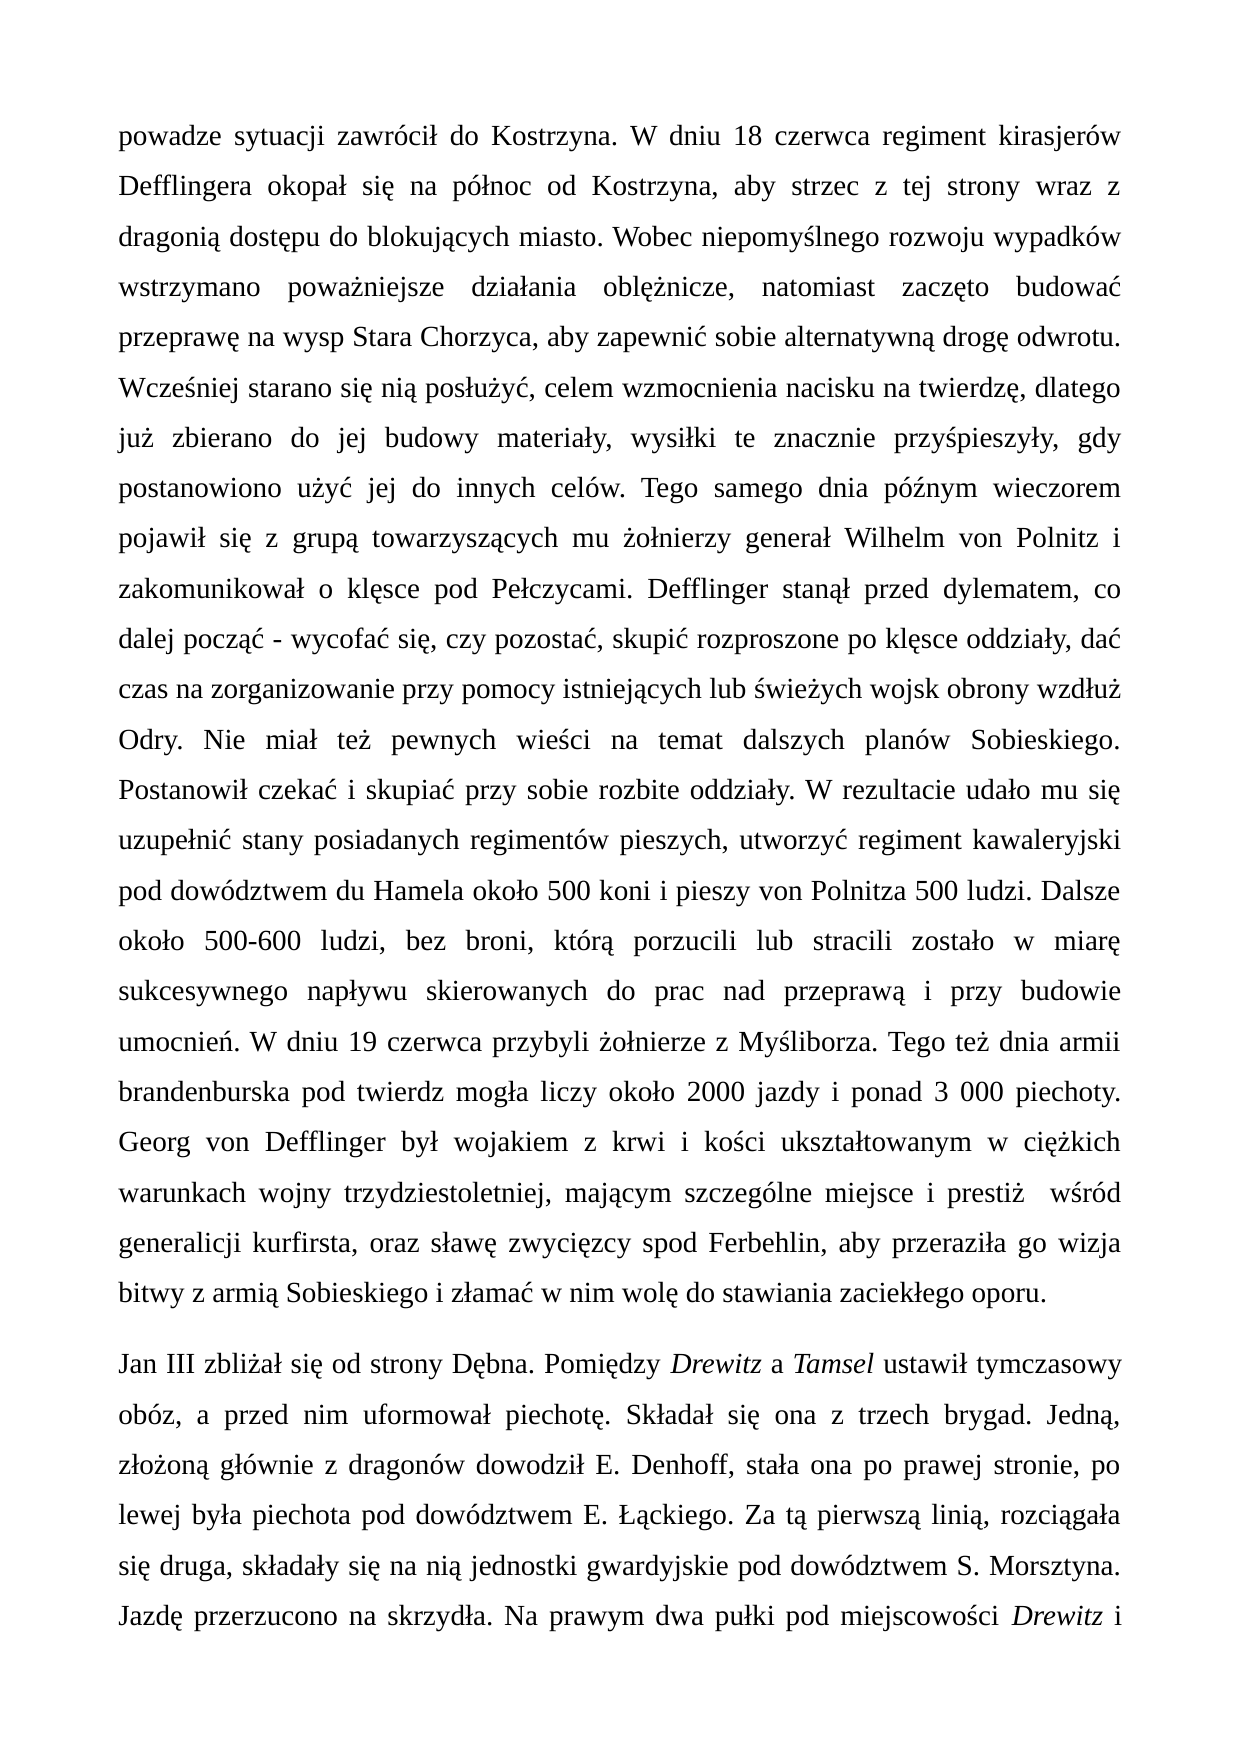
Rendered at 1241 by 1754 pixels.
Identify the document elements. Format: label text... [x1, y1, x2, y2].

text Jan III zbliżał się od strony Dębna. Pomiędzy Drewitz a Tamsel ustawił tymczasowy obóz, a przed nim uformował piechotę. Składał się ona z trzech brygad. Jedną, złożoną głównie z dragonów dowodził E. Denhoff, stała ona po prawej stronie, po lewej była piechota pod dowództwem E. Łąckiego. Za tą pierwszą linią, rozciągała się druga, składały się na nią jednostki gwardyjskie pod dowództwem S. Morsztyna. Jazdę przerzucono na skrzydła. Na prawym dwa pułki pod miejscowości Drewitz i [118, 1346, 1122, 1632]
text powadze sytuacji zawrócił do Kostrzyna. W dniu 18 czerwca regiment kirasjerów Defflingera okopał się na północ od Kostrzyna, aby strzec z tej strony wraz z dragonią dostępu do blokujących miasto. Wobec niepomyślnego rozwoju wypadków wstrzymano poważniejsze działania oblężnicze, natomiast zaczęto budować przeprawę na wysp Stara Chorzyca, aby zapewnić sobie alternatywną drogę odwrotu. Wcześniej starano się nią posłużyć, celem wzmocnienia nacisku na twierdzę, dlatego już zbierano do jej budowy materiały, wysiłki te znacznie przyśpieszyły, gdy postanowiono użyć jej do innych celów. Tego samego dnia późnym wieczorem pojawił się z grupą towarzyszących mu żołnierzy generał Wilhelm von Polnitz i zakomunikował o klęsce pod Pełczycami. Defflinger stanął przed dylematem, co dalej począć - wycofać się, czy pozostać, skupić rozproszone po klęsce oddziały, dać czas na zorganizowanie przy pomocy istniejących lub świeżych wojsk obrony wzdłuż Odry. Nie miał też pewnych wieści na temat dalszych planów Sobieskiego. Postanowił czekać i skupiać przy sobie rozbite oddziały. W rezultacie udało mu się uzupełnić stany posiadanych regimentów pieszych, utworzyć regiment kawaleryjski pod dowództwem du Hamela około 500 koni i pieszy von Polnitza 500 ludzi. Dalsze około 500-600 ludzi, bez broni, którą porzucili lub stracili zostało w miarę sukcesywnego napływu skierowanych do prac nad przeprawą i przy budowie umocnień. W dniu 19 czerwca przybyli żołnierze z Myśliborza. Tego też dnia armii brandenburska pod twierdz mogła liczy około 2000 jazdy i ponad 3 000 piechoty. Georg von Defflinger był wojakiem z krwi i kości ukształtowanym w ciężkich warunkach wojny trzydziestoletniej, mającym szczególne miejsce i prestiż wśród generalicji kurfirsta, oraz sławę zwycięzcy spod Ferbehlin, aby przeraziła go wizja bitwy z armią Sobieskiego i złamać w nim wolę do stawiania zaciekłego oporu. [118, 118, 1122, 1309]
